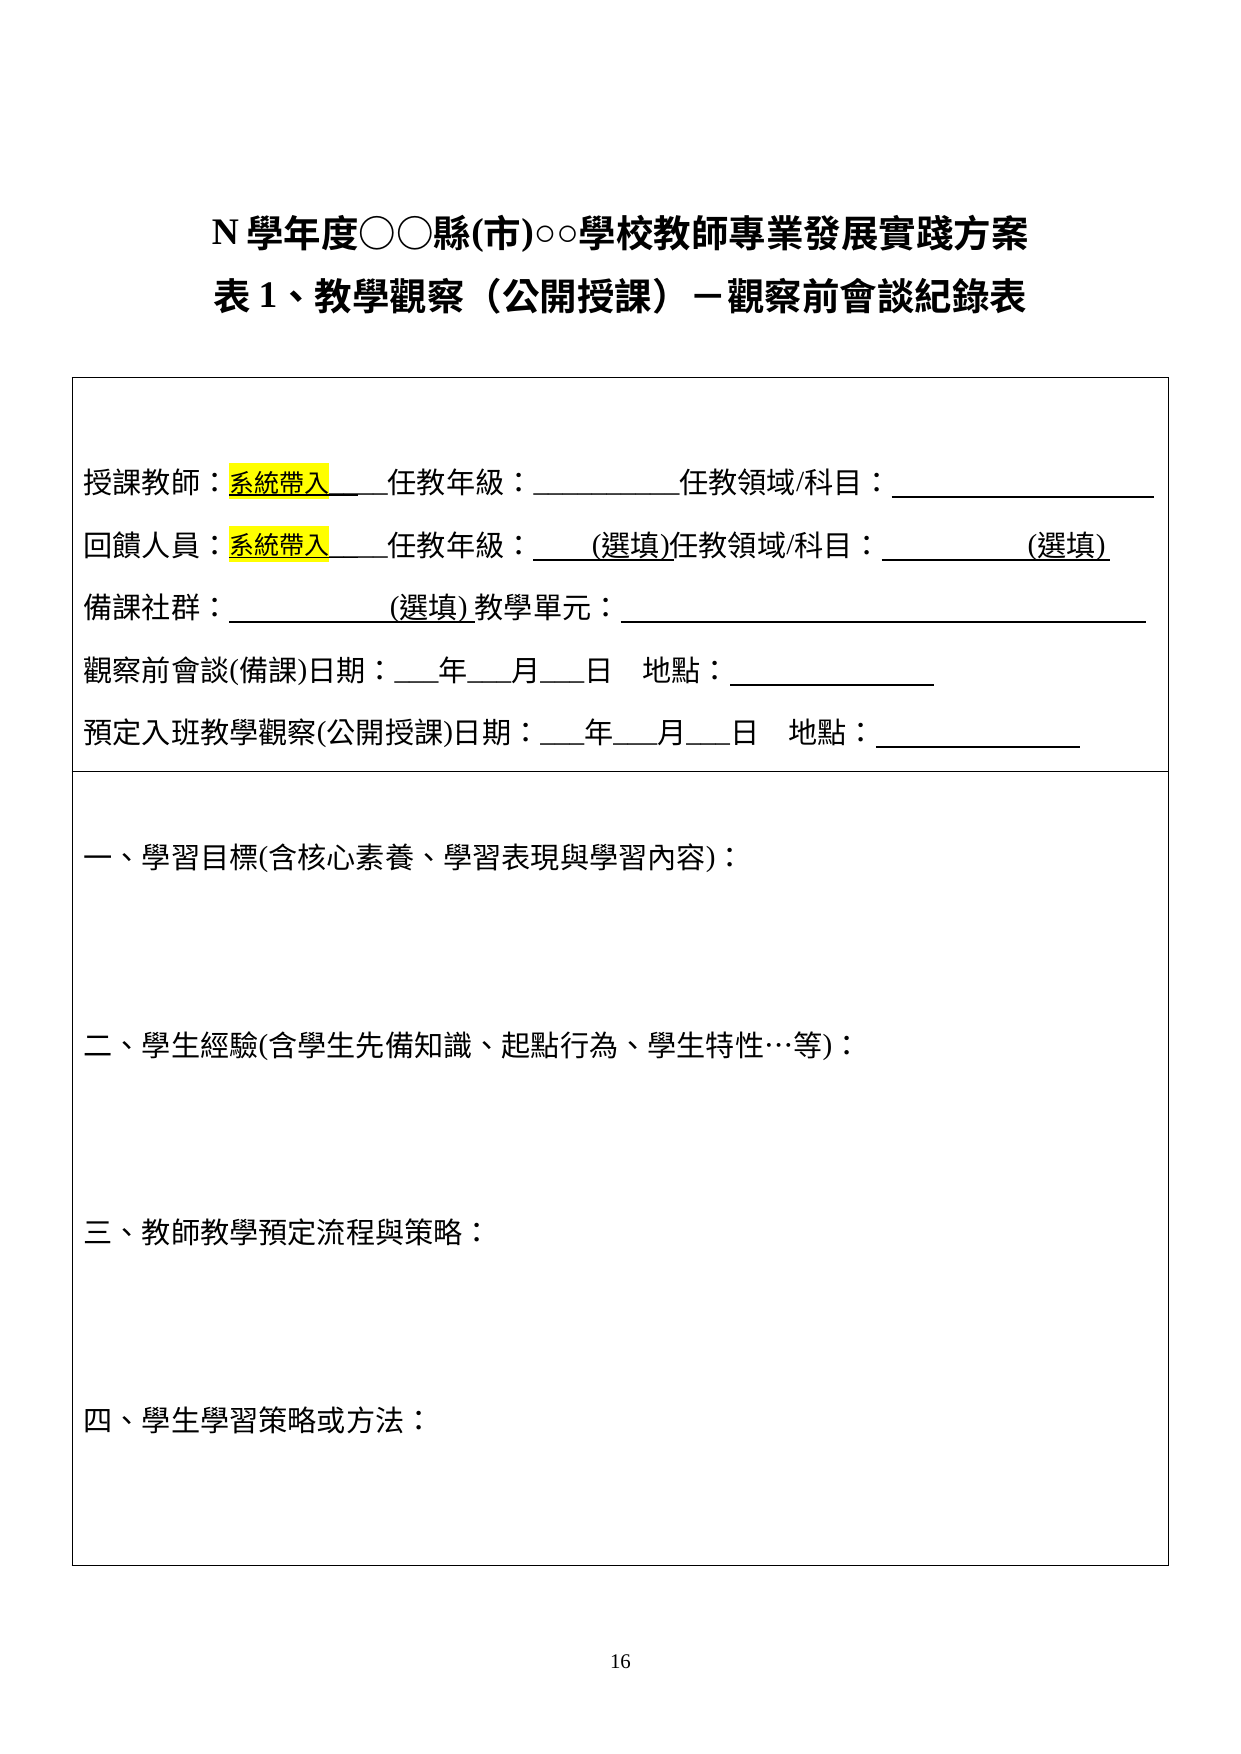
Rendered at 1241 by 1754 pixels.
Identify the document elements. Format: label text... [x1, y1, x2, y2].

table_cell 一、學習目標(含核心素養、學習表現與學習內容)： 二、學生經驗(含學生先備知識、起點行為、學生特性…等)： 三、教師教學預定流程與策略： 四、學生學習策略或方法： [73, 772, 1168, 1564]
text N學年度○○縣(市)○○學校教師專業發展實踐方案 [75, 189, 1165, 252]
table_header 授課教師：系統帶入____任教年級：__________任教領域/科目： 回饋人員：系統帶入____任教年級： (選填)任教領域/科目： (選填) 備課社群： (選填) 教學單元： 觀察前會談(備課)日期：___年___月___日 地點： 預定入班教學觀察(公開授課)日期：___年___月___日 地點： [73, 378, 1168, 771]
text 表1、教學觀察（公開授課）－觀察前會談紀錄表 [75, 252, 1165, 314]
